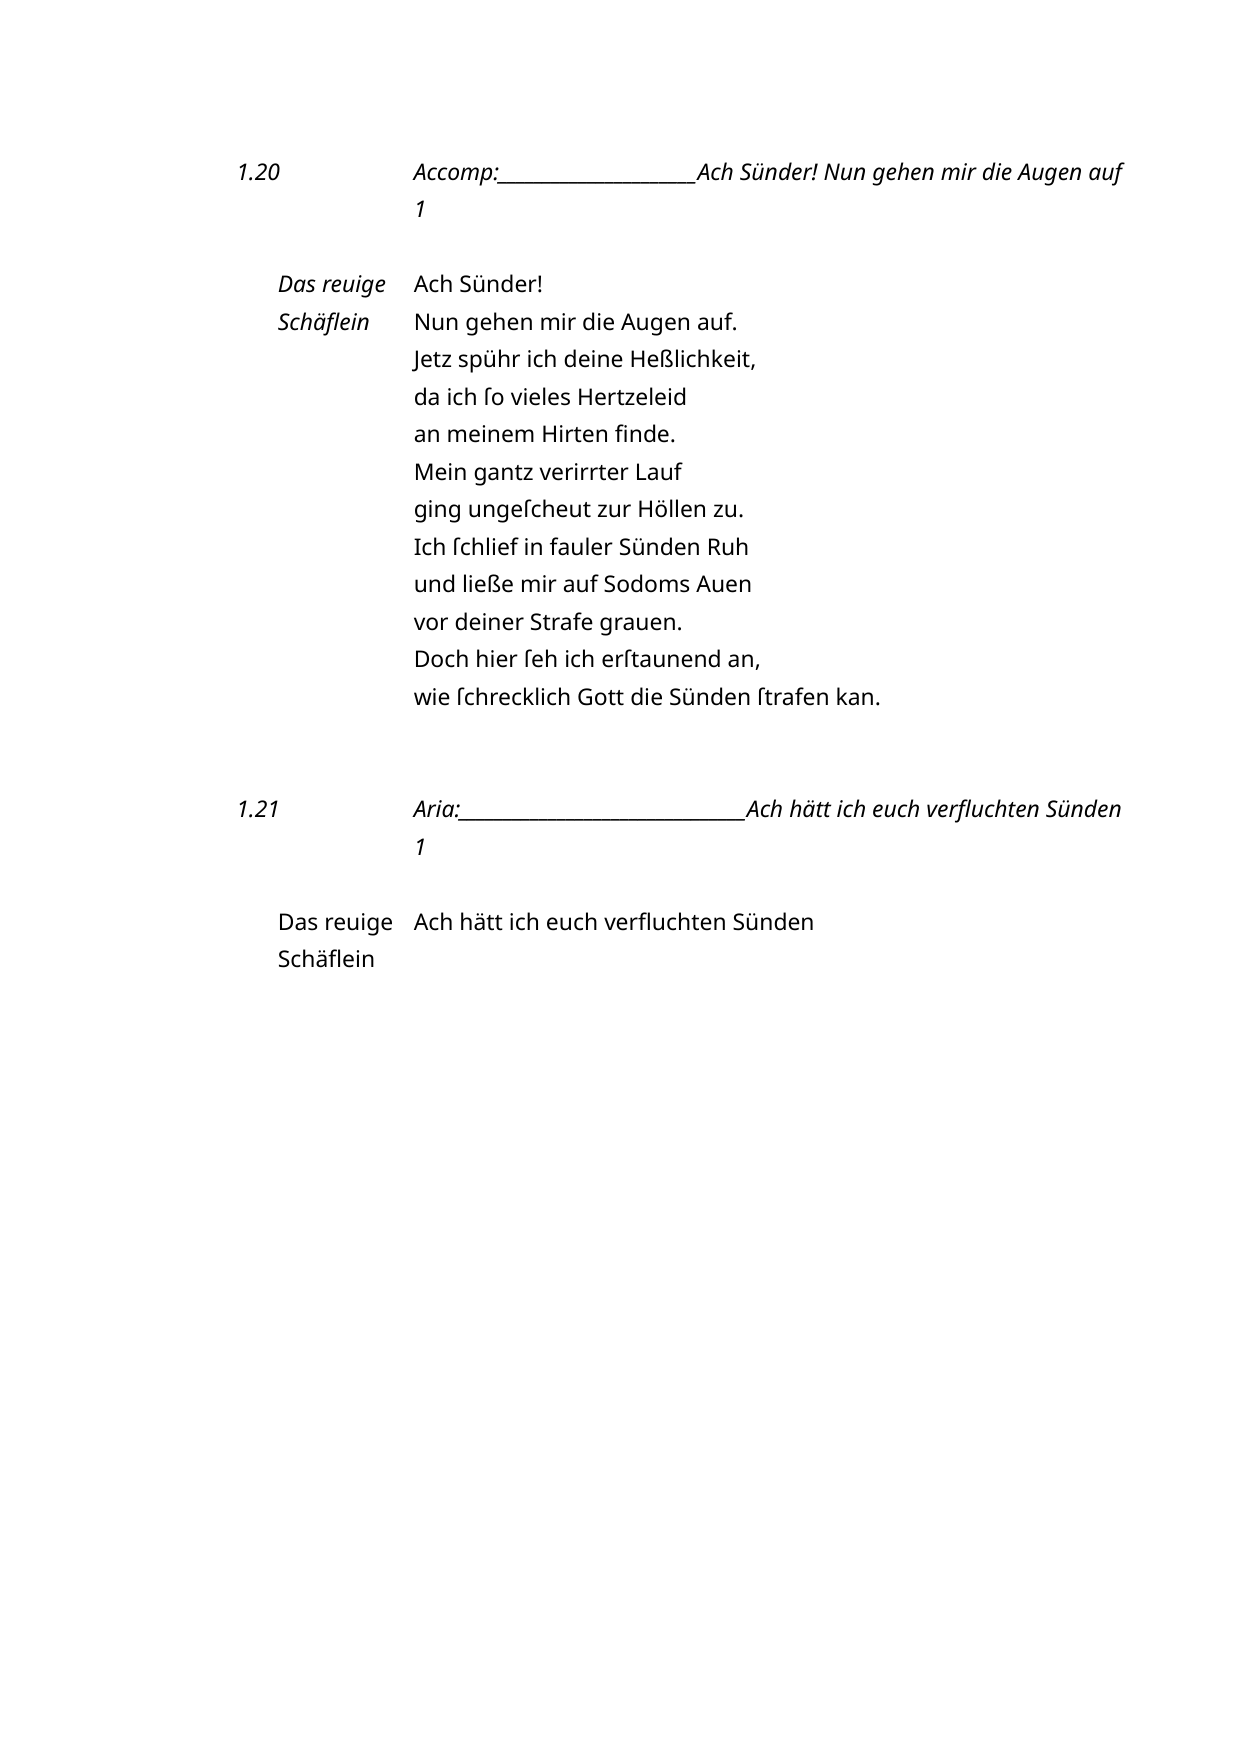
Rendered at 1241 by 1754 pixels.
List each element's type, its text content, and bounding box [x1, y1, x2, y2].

text 1.21 Aria: Ach hätt ich euch verfluchten Sünden 1 Das reuige Ach hätt ich euch verfluchten Sünden Schäflein [236, 793, 1122, 974]
text 1.20 Accomp: Ach Sünder! Nun gehen mir die Augen auf 1 Das reuige Ach Sünder! Schäflein Nun gehen mir die Augen auf. Jetz spühr ich deine Heßlichkeit, da ich ſo vieles Hertzeleid an meinem Hirten finde. Mein gantz verirrter Lauf ging ungeſcheut zur Höllen zu. Ich ſchlief in fauler Sünden Ruh und ließe mir auf Sodoms Auen vor deiner Strafe grauen. Doch hier ſeh ich erſtaunend an, wie ſchrecklich Gott die Sünden ſtrafen kan. [236, 156, 1122, 712]
